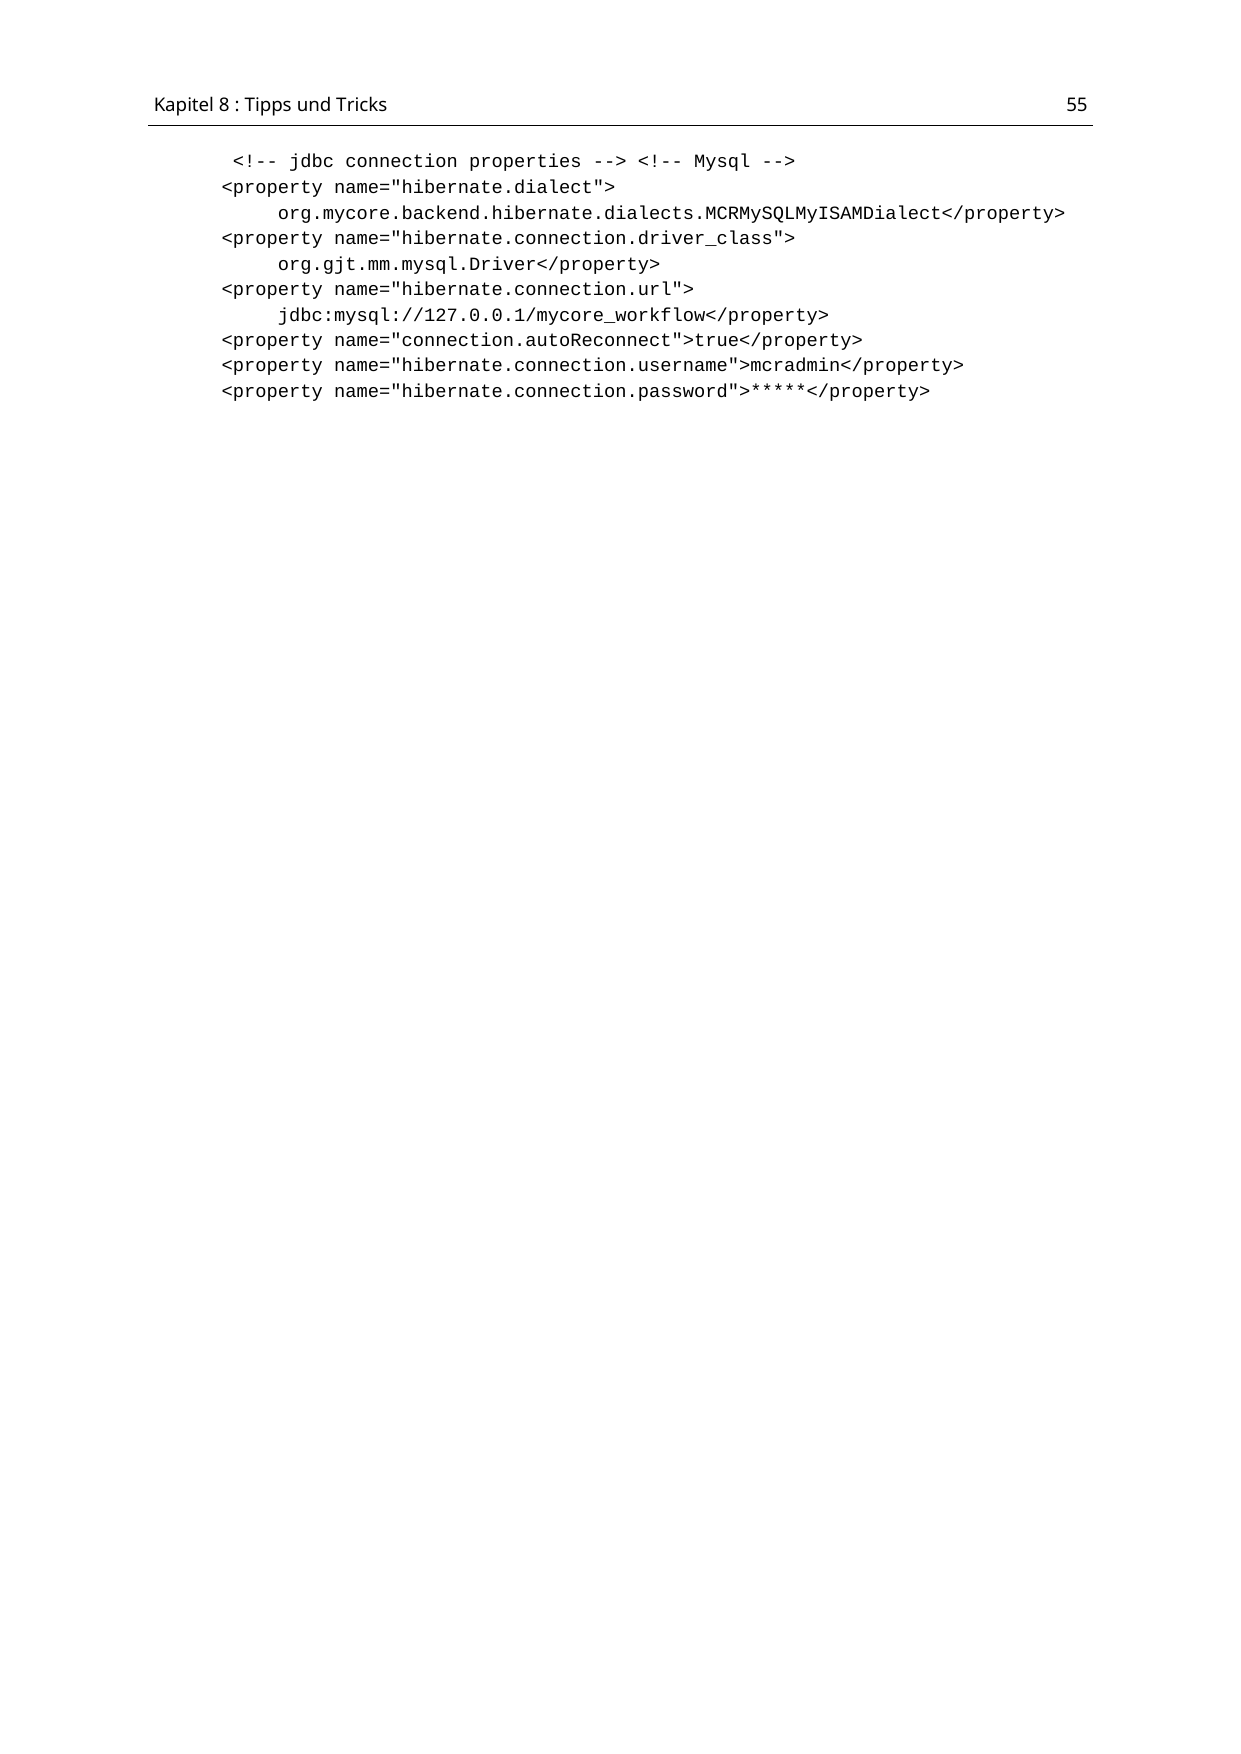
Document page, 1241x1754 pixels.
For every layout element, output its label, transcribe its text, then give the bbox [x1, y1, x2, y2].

text <!-- jdbc connection properties --> <!-- Mysql --> <property name="hibernate.dialect"> [221, 148, 1069, 199]
text org.mycore.backend.hibernate.dialects.MCRMySQLMyISAMDialect</property> <property name="hibernate.connection.driver_class"> org.gjt.mm.mysql.Driver</property> <property name="hibernate.connection.url"> jdbc:mysql://127.0.0.1/mycore_workflow</property> <property name="connection.autoReconnect">true</property> <property name="hibernate.connection.username">mcradmin</property> <property name="hibernate.connection.password">*****</property> [221, 204, 1069, 403]
